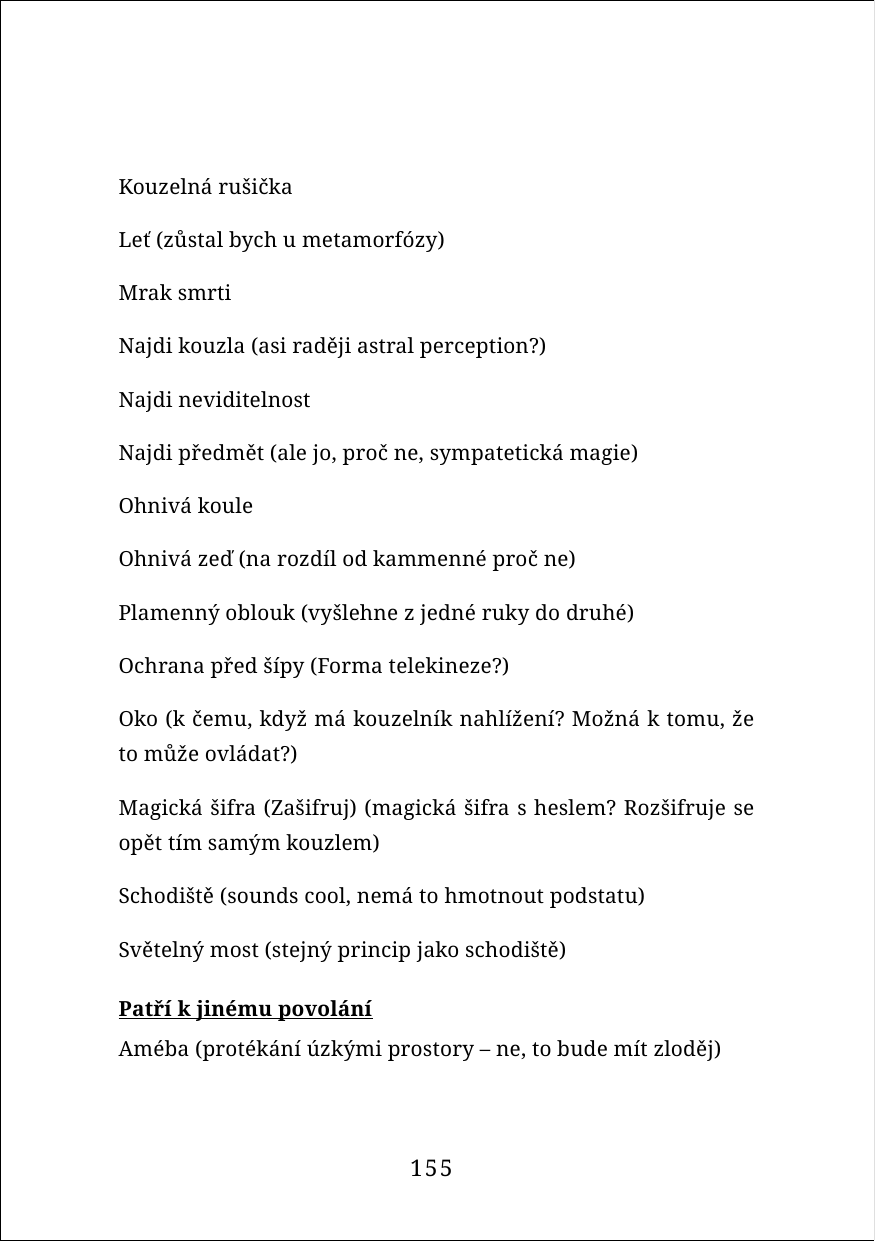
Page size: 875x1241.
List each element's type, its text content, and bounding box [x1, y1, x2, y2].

text Améba (protékání úzkými prostory – ne, to bude mít zloděj) [118, 1034, 756, 1063]
text Magická šifra (Zašifruj) (magická šifra s heslem? Rozšifruje se opět tím samým kouzlem) [118, 793, 756, 857]
text Najdi předmět (ale jo, proč ne, sympatetická magie) [118, 438, 756, 466]
text Schodiště (sounds cool, nemá to hmotnout podstatu) [118, 882, 756, 910]
text Najdi kouzla (asi raději astral perception?) [118, 331, 756, 360]
text Ohnivá zeď (na rozdíl od kammenné proč ne) [118, 544, 756, 573]
text Leť (zůstal bych u metamorfózy) [118, 225, 756, 253]
text Kouzelná rušička [118, 172, 756, 200]
text Najdi neviditelnost [118, 385, 756, 413]
text Plamenný oblouk (vyšlehne z jedné ruky do druhé) [118, 598, 756, 626]
text Oko (k čemu, když má kouzelník nahlížení? Možná k tomu, že to může ovládat?) [118, 704, 756, 768]
subtitle Patří k jinému povolání [118, 994, 756, 1022]
text Mrak smrti [118, 278, 756, 307]
text Ochrana před šípy (Forma telekineze?) [118, 651, 756, 679]
text Světelný most (stejný princip jako schodiště) [118, 935, 756, 963]
text Ohnivá koule [118, 491, 756, 519]
